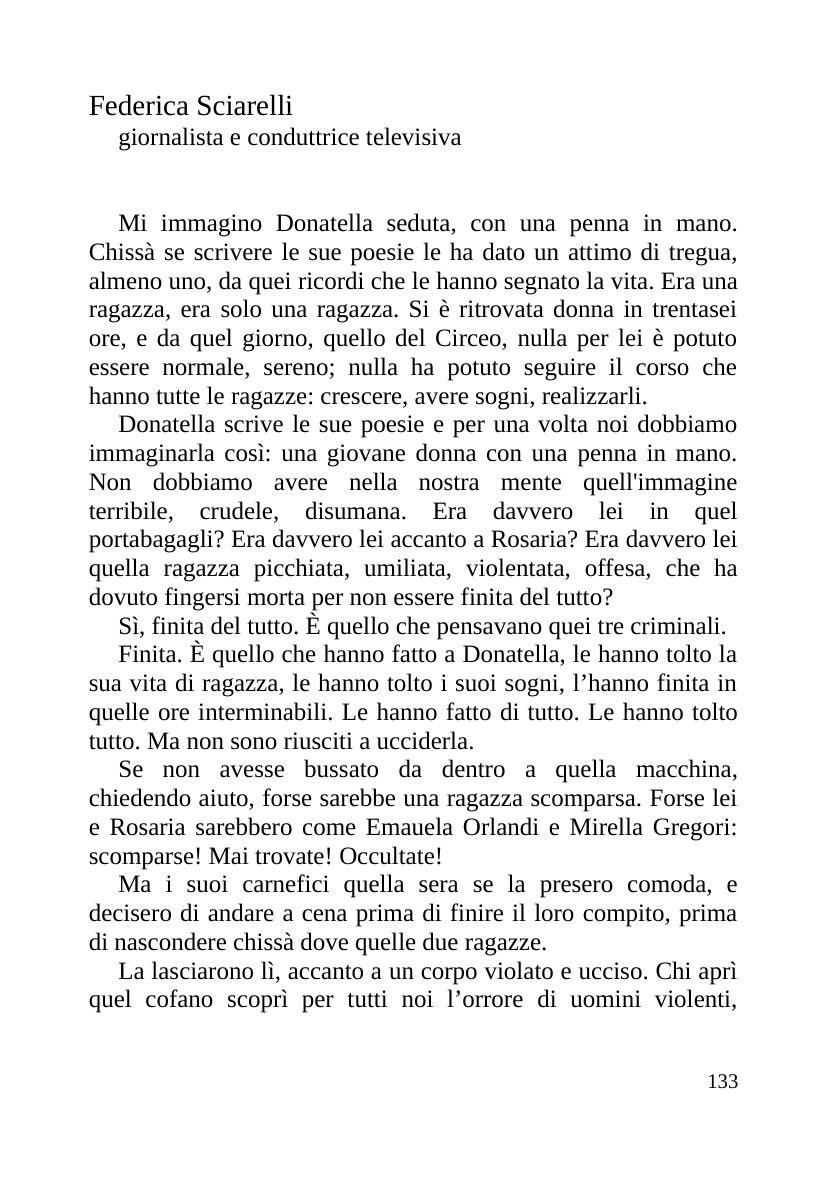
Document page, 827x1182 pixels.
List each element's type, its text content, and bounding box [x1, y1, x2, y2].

text La lasciarono lì, accanto a un corpo violato e ucciso. Chi aprì quel cofano scoprì per tutti noi l’orrore di uomini violenti, [88, 956, 738, 1013]
text Finita. È quello che hanno fatto a Donatella, le hanno tolto la sua vita di ragazza, le hanno tolto i suoi sogni, l’hanno finita in quelle ore interminabili. Le hanno fatto di tutto. Le hanno tolto tutto. Ma non sono riusciti a ucciderla. [88, 639, 738, 754]
text giornalista e conduttrice televisiva [88, 122, 738, 151]
text Se non avesse bussato da dentro a quella macchina, chiedendo aiuto, forse sarebbe una ragazza scomparsa. Forse lei e Rosaria sarebbero come Emauela Orlandi e Mirella Gregori: scomparse! Mai trovate! Occultate! [88, 754, 738, 869]
text Sì, finita del tutto. È quello che pensavano quei tre criminali. [88, 611, 738, 639]
subtitle Federica Sciarelli [88, 88, 738, 122]
text Ma i suoi carnefici quella sera se la presero comoda, e decisero di andare a cena prima di finire il loro compito, prima di nascondere chissà dove quelle due ragazze. [88, 869, 738, 956]
text Donatella scrive le sue poesie e per una volta noi dobbiamo immaginarla così: una giovane donna con una penna in mano. Non dobbiamo avere nella nostra mente quell'immagine terribile, crudele, disumana. Era davvero lei in quel portabagagli? Era davvero lei accanto a Rosaria? Era davvero lei quella ragazza picchiata, umiliata, violentata, offesa, che ha dovuto fingersi morta per non essere finita del tutto? [88, 409, 738, 611]
text Mi immagino Donatella seduta, con una penna in mano. Chissà se scrivere le sue poesie le ha dato un attimo di tregua, almeno uno, da quei ricordi che le hanno segnato la vita. Era una ragazza, era solo una ragazza. Si è ritrovata donna in trentasei ore, e da quel giorno, quello del Circeo, nulla per lei è potuto essere normale, sereno; nulla ha potuto seguire il corso che hanno tutte le ragazze: crescere, avere sogni, realizzarli. [88, 208, 738, 409]
